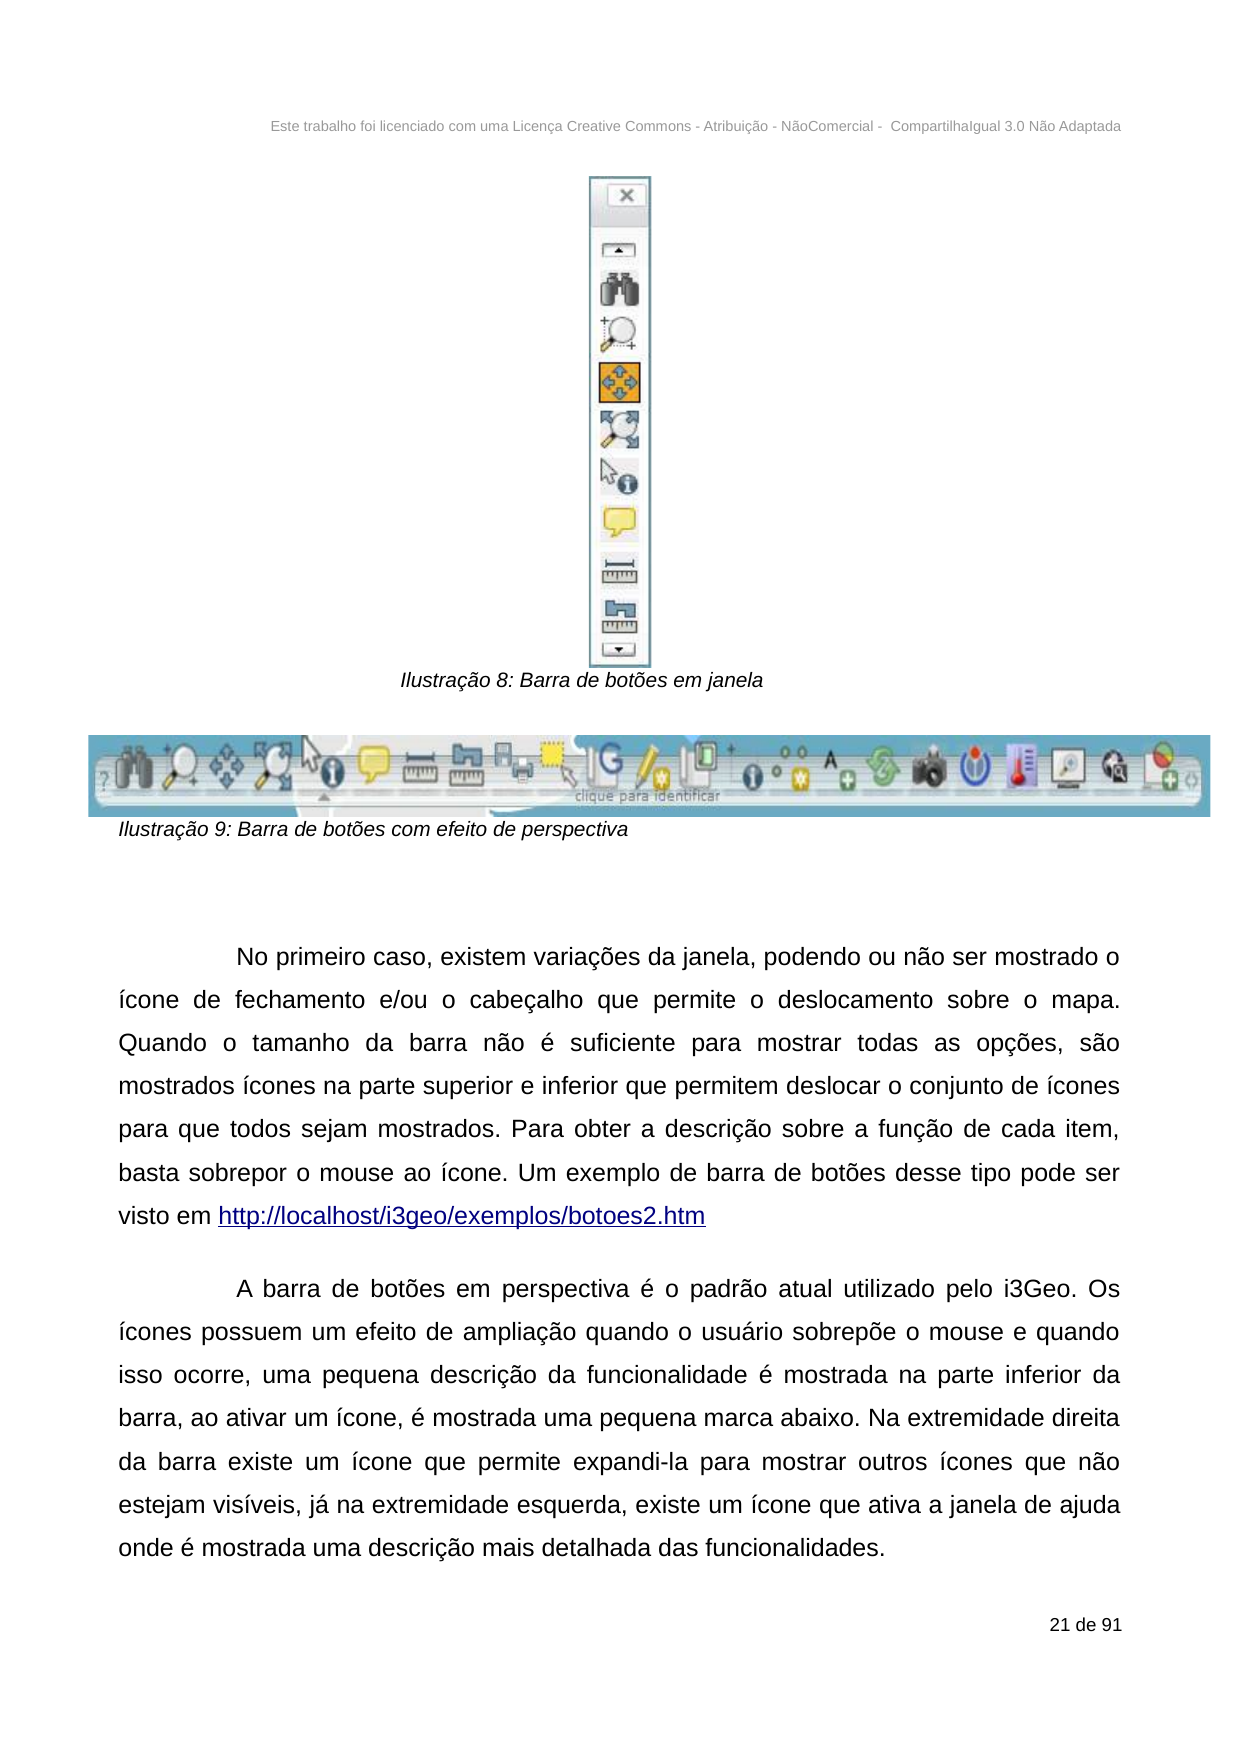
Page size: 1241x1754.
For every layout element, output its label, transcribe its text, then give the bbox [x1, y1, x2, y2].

text Ilustração 8: Barra de botões em janela [400, 668, 840, 691]
text Ilustração 9: Barra de botões com efeito de perspectiva [118, 817, 1122, 841]
picture [88, 735, 1211, 817]
text No primeiro caso, existem variações da janela, podendo ou não ser mostrado o ícone de fechamento e/ou o cabeçalho que permite o deslocamento sobre o mapa. Quando o tamanho da barra não é suficiente para mostrar todas as opções, são mostrados ícones na parte superior e inferior que permitem deslocar o conjunto de ícones para que todos sejam mostrados. Para obter a descrição sobre a função de cada item, basta sobrepor o mouse ao ícone. Um exemplo de barra de botões desse tipo pode ser visto em http://localhost/i3geo/exemplos/botoes2.htm [118, 942, 1122, 1229]
text A barra de botões em perspectiva é o padrão atual utilizado pelo i3Geo. Os ícones possuem um efeito de ampliação quando o usuário sobrepõe o mouse e quando isso ocorre, uma pequena descrição da funcionalidade é mostrada na parte inferior da barra, ao ativar um ícone, é mostrada uma pequena marca abaixo. Na extremidade direita da barra existe um ícone que permite expandi-la para mostrar outros ícones que não estejam visíveis, já na extremidade esquerda, existe um ícone que ativa a janela de ajuda onde é mostrada uma descrição mais detalhada das funcionalidades. [118, 1274, 1122, 1561]
picture [588, 176, 652, 668]
